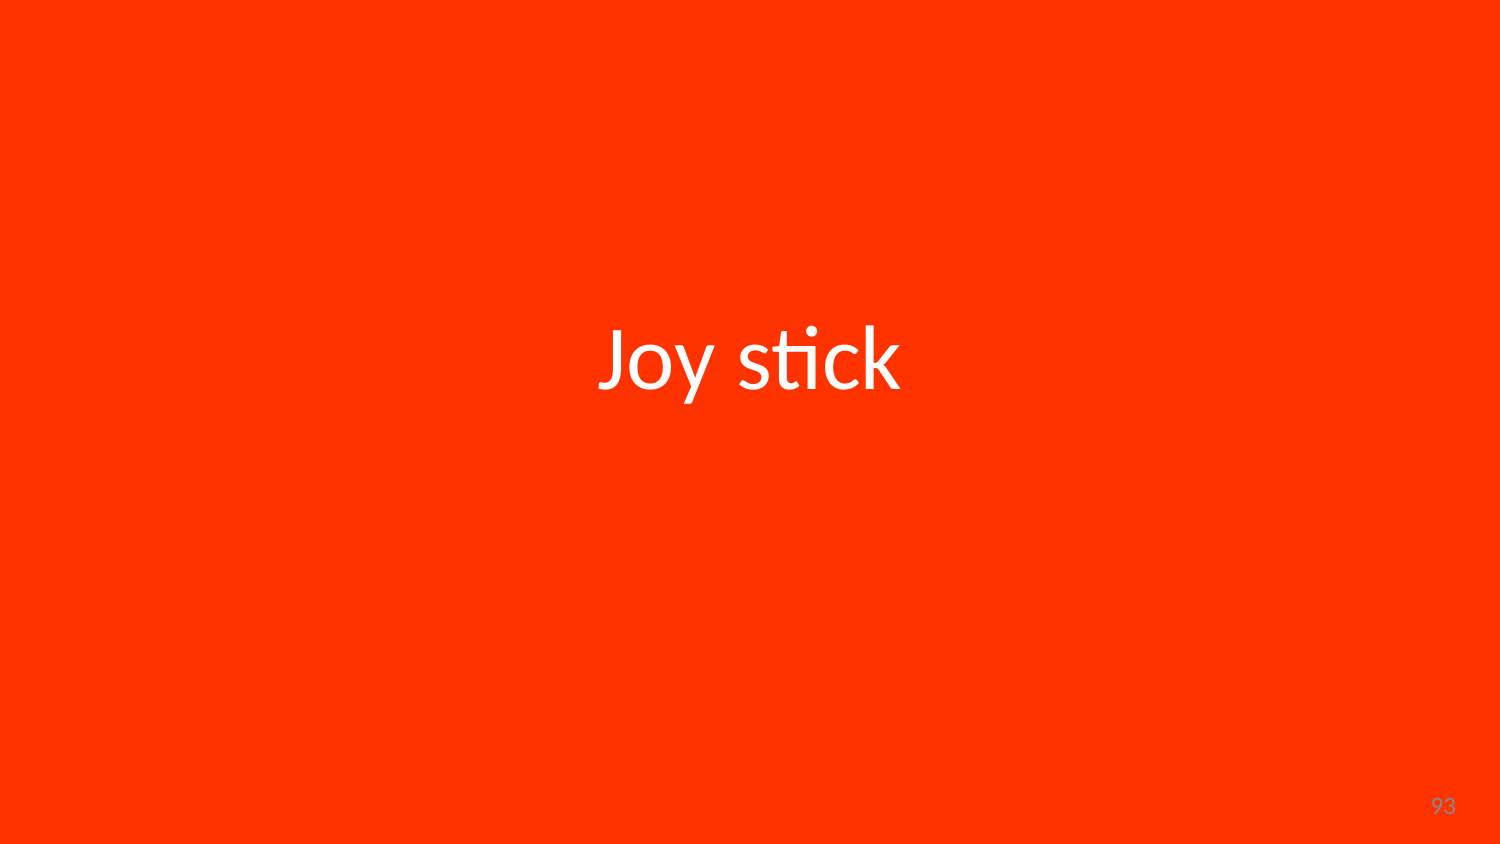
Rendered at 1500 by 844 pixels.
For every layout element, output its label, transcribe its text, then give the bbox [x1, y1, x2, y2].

text_box 93 [1415, 782, 1500, 828]
title Joy stick [112, 262, 1388, 443]
